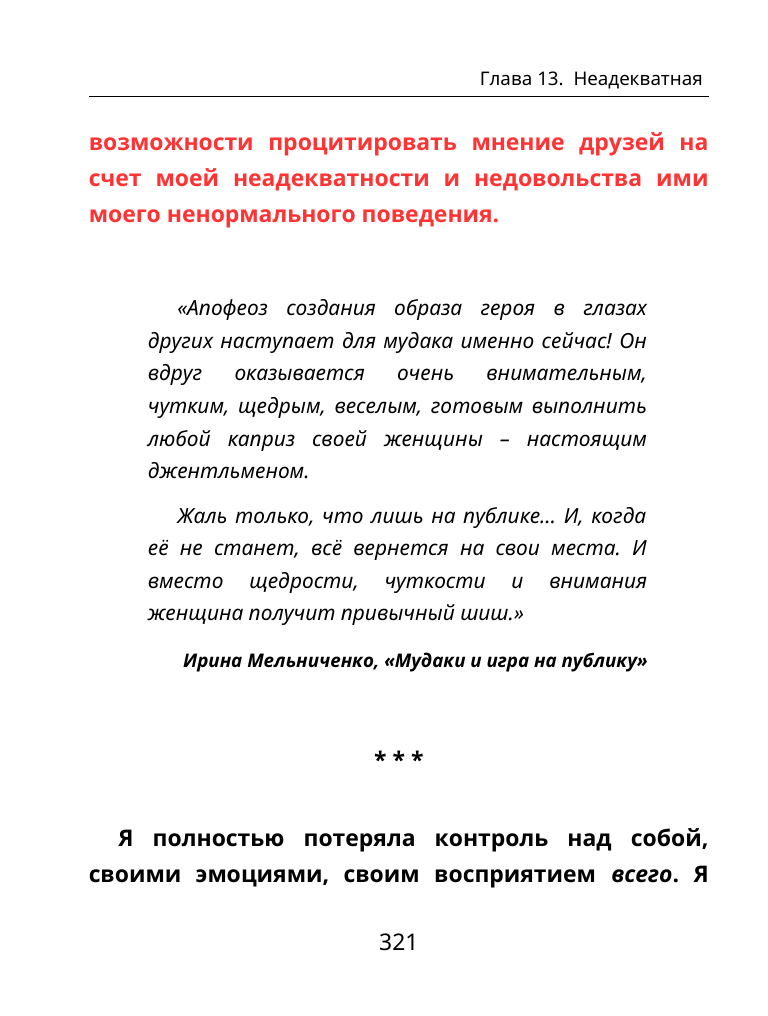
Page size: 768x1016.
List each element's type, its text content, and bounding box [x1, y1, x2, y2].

text возможности процитировать мнение друзей на счет моей неадекватности и недовольства ими моего ненормального поведения. [88, 126, 709, 229]
text Ирина Мельниченко, «Мудаки и игра на публику» [148, 643, 649, 673]
text Я полностью потеряла контроль над собой, своими эмоциями, своим восприятием всего. Я [88, 822, 709, 889]
text Жаль только, что лишь на публике… И, когда её не станет, всё вернется на свои места. И вместо щедрости, чуткости и внимания женщина получит привычный шиш.» [148, 501, 649, 627]
subtitle * * * [88, 744, 709, 776]
text «Апофеоз создания образа героя в глазах других наступает для мудака именно сейчас! Он вдруг оказывается очень внимательным, чутким, щедрым, веселым, готовым выполнить любой каприз своей женщины – настоящим джентльменом. [148, 293, 649, 485]
